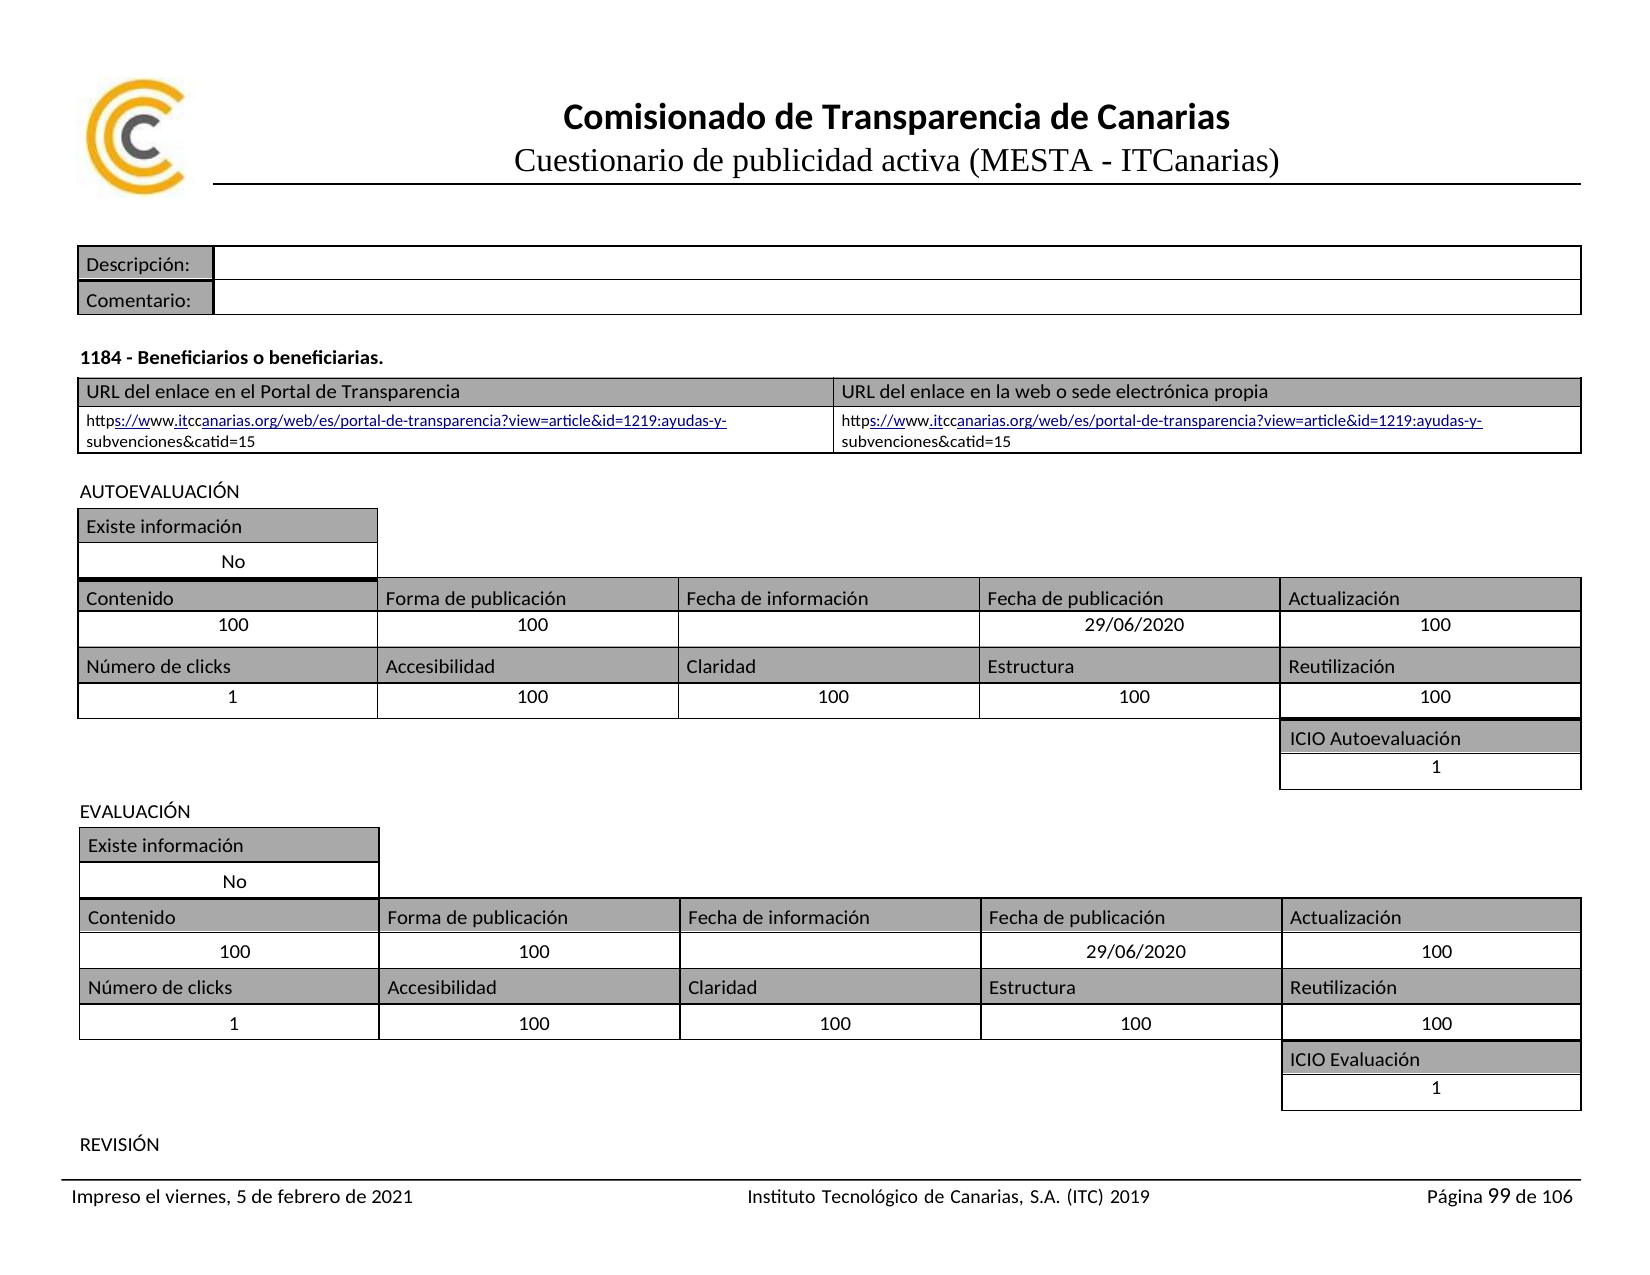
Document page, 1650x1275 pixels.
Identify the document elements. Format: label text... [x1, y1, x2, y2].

table_cell Contenido [79, 582, 377, 610]
table_cell Estructura [980, 648, 1279, 682]
table_cell Claridad [681, 969, 980, 1003]
table_cell 1 [1281, 754, 1580, 788]
table_cell 1 [1283, 1075, 1580, 1109]
table_cell https://www.itccanarias.org/web/es/portal-de-transparencia?view=article&id=1219:ayudas-y- subvenciones&catid=15 [79, 407, 833, 452]
table_cell Número de clicks [79, 648, 377, 682]
table_cell https://www.itccanarias.org/web/es/portal-de-transparencia?view=article&id=1219:ayudas-y- subvenciones&catid=15 [834, 407, 1580, 452]
table_cell Fecha de información [681, 899, 980, 931]
table_cell 29/06/2020 [982, 933, 1281, 967]
text REVISIÓN [79, 1132, 1594, 1156]
table_cell Accesibilidad [380, 969, 679, 1003]
table_cell 1 [79, 684, 377, 717]
table_cell Actualización [1281, 578, 1580, 610]
table_header [215, 247, 1580, 278]
table_cell Actualización [1283, 899, 1580, 931]
table_cell 100 [378, 684, 678, 717]
table_cell Reutilización [1281, 648, 1580, 682]
table_header Descripción: [79, 247, 212, 278]
table_cell [679, 612, 979, 646]
table_cell Fecha de información [679, 578, 979, 610]
table_cell Claridad [679, 648, 979, 682]
table_cell 100 [1283, 933, 1580, 967]
table_header [378, 507, 1581, 577]
table_header URL del enlace en el Portal de Transparencia [79, 379, 833, 406]
table_cell Accesibilidad [378, 648, 678, 682]
table_cell 100 [380, 933, 679, 967]
table_cell 100 [1283, 1005, 1580, 1038]
table_cell ICIO Autoevaluación [1281, 721, 1580, 752]
table_cell ICIO Evaluación [1283, 1042, 1580, 1073]
table_cell 1 [80, 1005, 378, 1038]
table_cell 100 [80, 933, 378, 967]
text EVALUACIÓN [79, 799, 1594, 823]
table_cell 100 [681, 1005, 980, 1038]
table_cell Fecha de publicación [982, 899, 1281, 931]
table_cell No [80, 863, 378, 897]
table_cell Fecha de publicación [980, 578, 1279, 610]
table_cell 100 [378, 612, 678, 646]
table_cell Número de clicks [80, 969, 378, 1003]
table_cell No [79, 543, 377, 577]
table_cell Contenido [80, 900, 378, 931]
table_cell 100 [980, 684, 1279, 717]
table_cell 100 [79, 612, 377, 646]
table_cell Forma de publicación [378, 578, 678, 610]
table_cell Comentario: [79, 282, 212, 314]
table_cell [681, 933, 980, 967]
table_cell 29/06/2020 [980, 612, 1279, 646]
table_header URL del enlace en la web o sede electrónica propia [834, 379, 1580, 406]
table_cell Forma de publicación [380, 899, 679, 931]
table_cell [215, 280, 1580, 314]
table_cell [80, 1040, 1281, 1109]
table_cell 100 [1281, 684, 1580, 717]
table_cell 100 [982, 1005, 1281, 1038]
table_header Existe información [80, 828, 378, 861]
text 1184 - Beneficiarios o beneficiarias. [79, 345, 1594, 369]
table_cell [78, 719, 1279, 788]
table_cell Reutilización [1283, 969, 1580, 1003]
table_header [380, 827, 1581, 897]
table_cell Estructura [982, 969, 1281, 1003]
table_cell 100 [1281, 612, 1580, 646]
table_cell 100 [679, 684, 979, 717]
table_header Existe información [79, 509, 377, 542]
table_cell 100 [380, 1005, 679, 1038]
text AUTOEVALUACIÓN [79, 479, 1594, 503]
